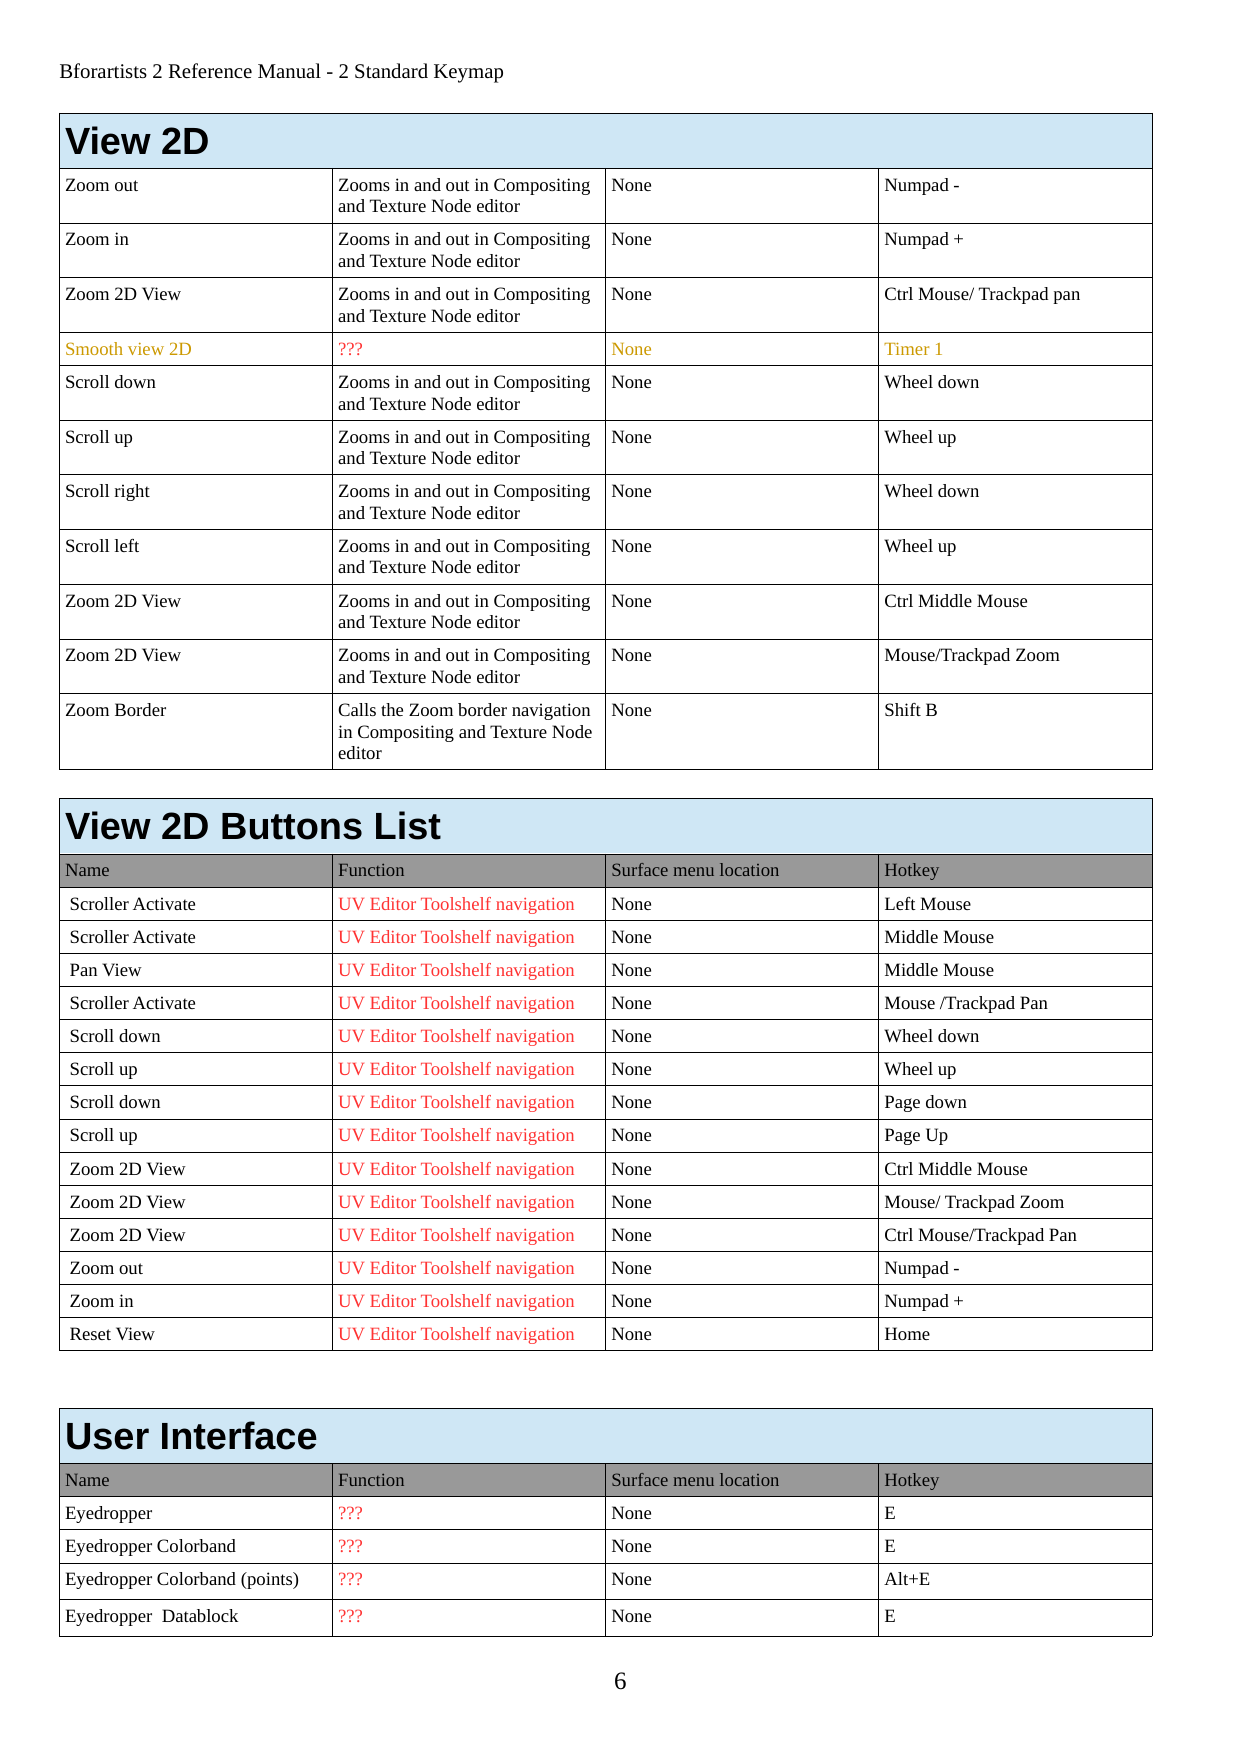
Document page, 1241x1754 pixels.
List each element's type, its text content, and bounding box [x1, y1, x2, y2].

table_cell None [606, 1219, 878, 1251]
table_cell Zoom 2D View [60, 1153, 332, 1185]
table_cell None [606, 169, 878, 222]
table_cell None [606, 475, 878, 529]
table_cell Numpad - [879, 1252, 1152, 1284]
table_cell ??? [333, 333, 605, 365]
table_cell Zoom 2D View [60, 1219, 332, 1251]
table_cell Home [879, 1318, 1152, 1350]
table_cell Calls the Zoom border navigation in Compositing and Texture Node editor [333, 694, 605, 769]
table_cell Scroll left [60, 530, 332, 584]
table_cell None [606, 585, 878, 638]
table_cell Pan View [60, 954, 332, 986]
table_cell Zooms in and out in Compositing and Texture Node editor [333, 224, 605, 277]
table_cell Ctrl Middle Mouse [879, 585, 1152, 638]
table_cell Scroll up [60, 421, 332, 474]
table_cell Zooms in and out in Compositing and Texture Node editor [333, 585, 605, 638]
table_cell E [879, 1530, 1152, 1562]
table_cell Wheel up [879, 421, 1152, 474]
table_cell Zoom 2D View [60, 1186, 332, 1218]
table_cell Ctrl Middle Mouse [879, 1153, 1152, 1185]
table_cell UV Editor Toolshelf navigation [333, 1219, 605, 1251]
table_cell Wheel down [879, 475, 1152, 529]
table_cell None [606, 333, 878, 365]
table_cell Function [333, 855, 605, 887]
table_cell Zooms in and out in Compositing and Texture Node editor [333, 530, 605, 584]
table_cell UV Editor Toolshelf navigation [333, 1120, 605, 1152]
table_cell Surface menu location [606, 1464, 878, 1496]
table_cell Page Up [879, 1120, 1152, 1152]
table_cell None [606, 640, 878, 693]
table_cell None [606, 1186, 878, 1218]
table_cell Middle Mouse [879, 921, 1152, 953]
table_cell UV Editor Toolshelf navigation [333, 888, 605, 920]
table_cell Numpad - [879, 169, 1152, 222]
table_cell None [606, 530, 878, 584]
table_cell Numpad + [879, 1285, 1152, 1317]
table_cell Mouse/Trackpad Zoom [879, 640, 1152, 693]
table_cell Shift B [879, 694, 1152, 769]
table_cell Scroller Activate [60, 921, 332, 953]
table_cell None [606, 421, 878, 474]
table_cell UV Editor Toolshelf navigation [333, 954, 605, 986]
table_cell Zoom in [60, 1285, 332, 1317]
table_cell Middle Mouse [879, 954, 1152, 986]
table_cell Zooms in and out in Compositing and Texture Node editor [333, 169, 605, 222]
table_cell UV Editor Toolshelf navigation [333, 1318, 605, 1350]
table_cell None [606, 1053, 878, 1085]
table_cell None [606, 1153, 878, 1185]
table_cell Zoom 2D View [60, 278, 332, 332]
table_cell Scroll down [60, 1086, 332, 1118]
table_cell None [606, 1497, 878, 1529]
table_cell None [606, 954, 878, 986]
table_cell Alt+E [879, 1564, 1152, 1599]
table_cell Ctrl Mouse/ Trackpad pan [879, 278, 1152, 332]
table_cell UV Editor Toolshelf navigation [333, 921, 605, 953]
table_cell Wheel down [879, 1020, 1152, 1052]
table_cell ??? [333, 1600, 605, 1636]
table_cell Wheel up [879, 1053, 1152, 1085]
table_cell UV Editor Toolshelf navigation [333, 1020, 605, 1052]
table_cell Page down [879, 1086, 1152, 1118]
table_cell E [879, 1600, 1152, 1636]
table_cell None [606, 1086, 878, 1118]
table_cell E [879, 1497, 1152, 1529]
table_cell Zoom out [60, 1252, 332, 1284]
table_cell None [606, 921, 878, 953]
table_cell Wheel up [879, 530, 1152, 584]
table_cell Surface menu location [606, 855, 878, 887]
table_cell Zoom 2D View [60, 585, 332, 638]
table_cell UV Editor Toolshelf navigation [333, 987, 605, 1019]
table_cell None [606, 987, 878, 1019]
table_cell None [606, 1020, 878, 1052]
table_cell UV Editor Toolshelf navigation [333, 1252, 605, 1284]
table_cell Name [60, 855, 332, 887]
table_cell None [606, 1600, 878, 1636]
table_cell UV Editor Toolshelf navigation [333, 1285, 605, 1317]
table_cell Scroll down [60, 1020, 332, 1052]
table_cell Eyedropper Colorband (points) [60, 1564, 332, 1599]
table_cell None [606, 366, 878, 420]
table_header View 2D Buttons List [60, 799, 1152, 853]
table_cell None [606, 1120, 878, 1152]
table_cell ??? [333, 1497, 605, 1529]
table_cell None [606, 224, 878, 277]
table_cell None [606, 1318, 878, 1350]
table_cell Zooms in and out in Compositing and Texture Node editor [333, 278, 605, 332]
table_cell Function [333, 1464, 605, 1496]
table_cell Zooms in and out in Compositing and Texture Node editor [333, 640, 605, 693]
table_cell None [606, 1252, 878, 1284]
table_cell Hotkey [879, 855, 1152, 887]
table_cell None [606, 888, 878, 920]
table_cell Zoom in [60, 224, 332, 277]
table_cell None [606, 1530, 878, 1562]
table_cell Scroll up [60, 1120, 332, 1152]
table_cell Scroller Activate [60, 888, 332, 920]
table_cell Smooth view 2D [60, 333, 332, 365]
table_cell Zooms in and out in Compositing and Texture Node editor [333, 421, 605, 474]
table_cell UV Editor Toolshelf navigation [333, 1186, 605, 1218]
table_cell Zooms in and out in Compositing and Texture Node editor [333, 475, 605, 529]
table_cell Eyedropper [60, 1497, 332, 1529]
table_cell None [606, 694, 878, 769]
table_cell Mouse/ Trackpad Zoom [879, 1186, 1152, 1218]
table_cell Timer 1 [879, 333, 1152, 365]
table_cell None [606, 1564, 878, 1599]
table_cell UV Editor Toolshelf navigation [333, 1153, 605, 1185]
table_header View 2D [60, 114, 1152, 168]
table_cell Ctrl Mouse/Trackpad Pan [879, 1219, 1152, 1251]
table_cell Zoom Border [60, 694, 332, 769]
table_cell Mouse /Trackpad Pan [879, 987, 1152, 1019]
table_cell Zooms in and out in Compositing and Texture Node editor [333, 366, 605, 420]
table_cell Scroller Activate [60, 987, 332, 1019]
table_cell ??? [333, 1564, 605, 1599]
table_cell ??? [333, 1530, 605, 1562]
table_cell Wheel down [879, 366, 1152, 420]
table_cell None [606, 1285, 878, 1317]
table_cell Name [60, 1464, 332, 1496]
table_cell Hotkey [879, 1464, 1152, 1496]
table_cell Left Mouse [879, 888, 1152, 920]
table_cell Scroll down [60, 366, 332, 420]
table_cell Zoom out [60, 169, 332, 222]
table_cell Scroll up [60, 1053, 332, 1085]
table_cell Eyedropper Datablock [60, 1600, 332, 1636]
table_cell None [606, 278, 878, 332]
table_cell Zoom 2D View [60, 640, 332, 693]
table_cell UV Editor Toolshelf navigation [333, 1053, 605, 1085]
table_cell Eyedropper Colorband [60, 1530, 332, 1562]
table_cell UV Editor Toolshelf navigation [333, 1086, 605, 1118]
table_cell Numpad + [879, 224, 1152, 277]
table_header User Interface [60, 1409, 1152, 1463]
table_cell Scroll right [60, 475, 332, 529]
table_cell Reset View [60, 1318, 332, 1350]
